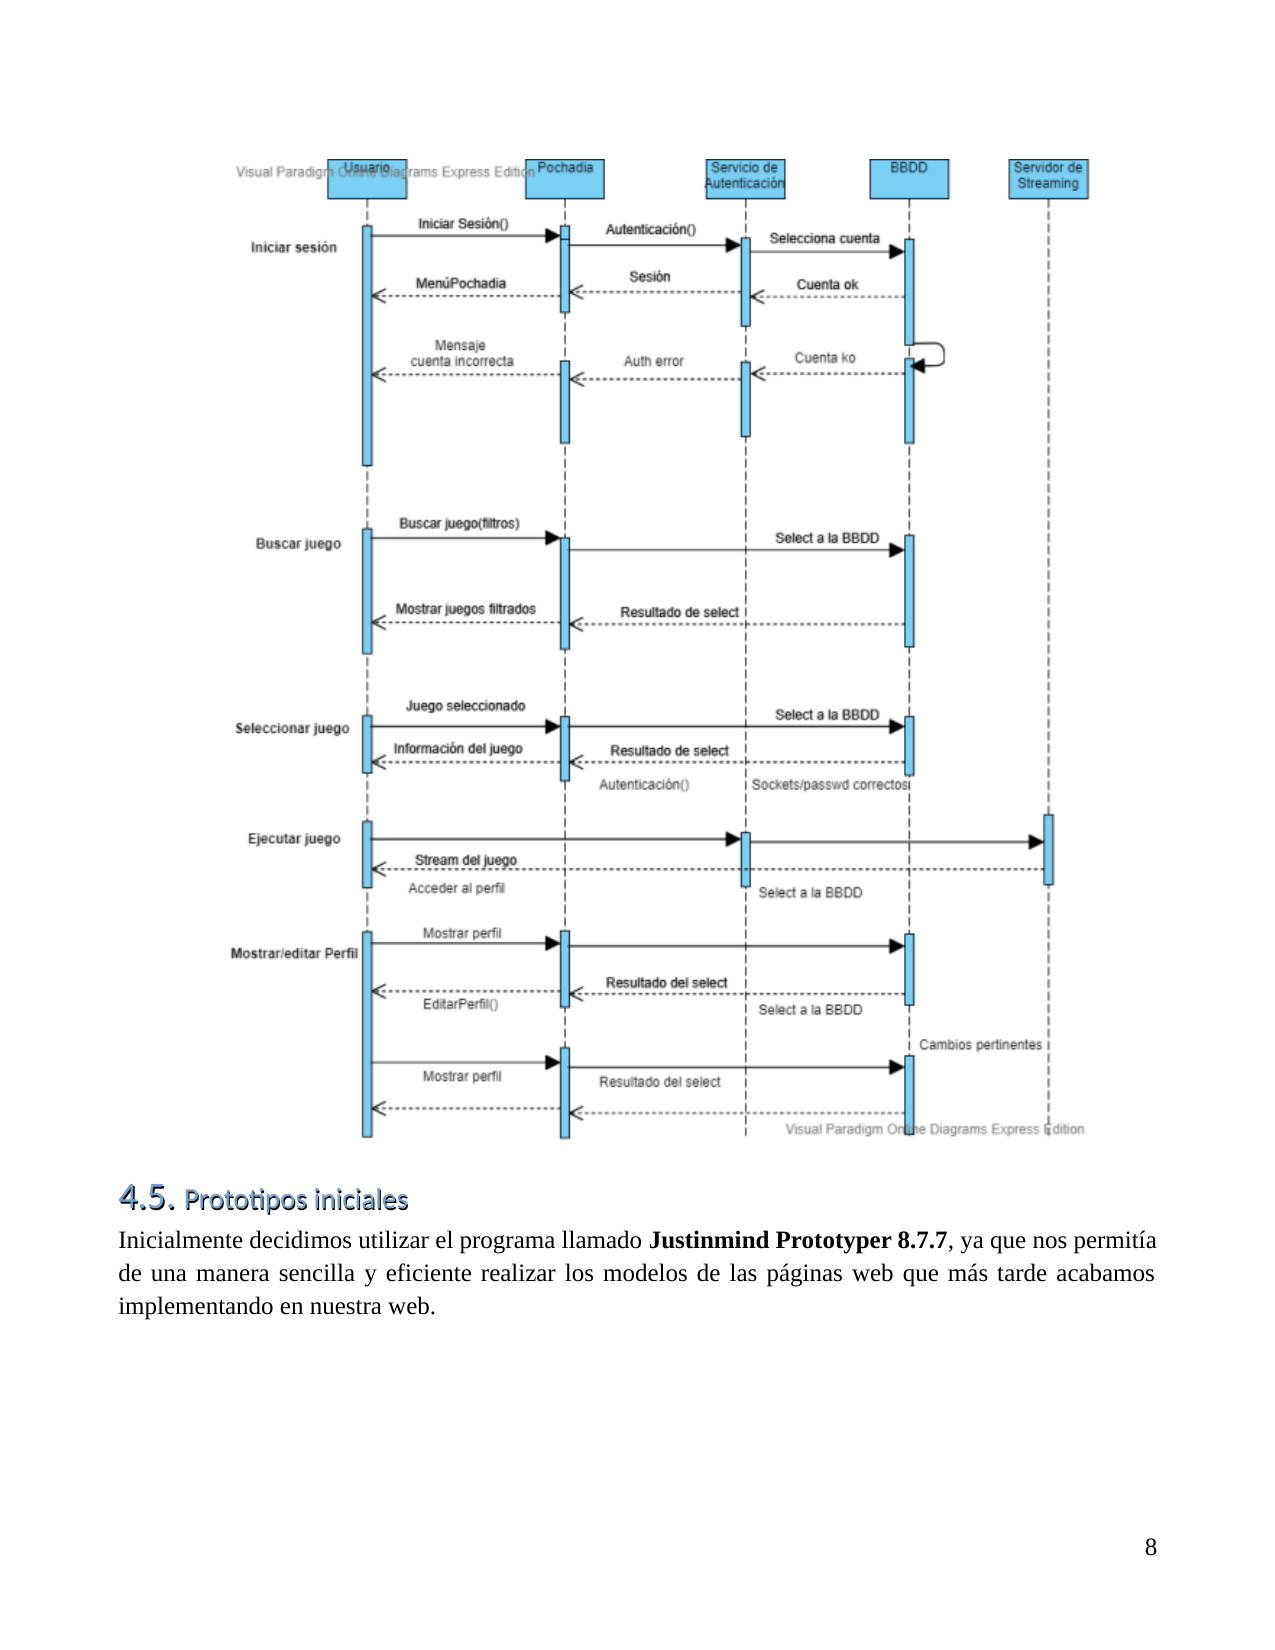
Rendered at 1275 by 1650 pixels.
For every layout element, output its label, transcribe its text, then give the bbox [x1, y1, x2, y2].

text 4.5. Prototipos iniciales [118, 1172, 1157, 1218]
text Inicialmente decidimos utilizar el programa llamado Justinmind Prototyper 8.7.7, ya que nos permitía de una manera sencilla y eficiente realizar los modelos de las páginas web que más tarde acabamos implementando en nuestra web. [118, 1225, 1157, 1320]
